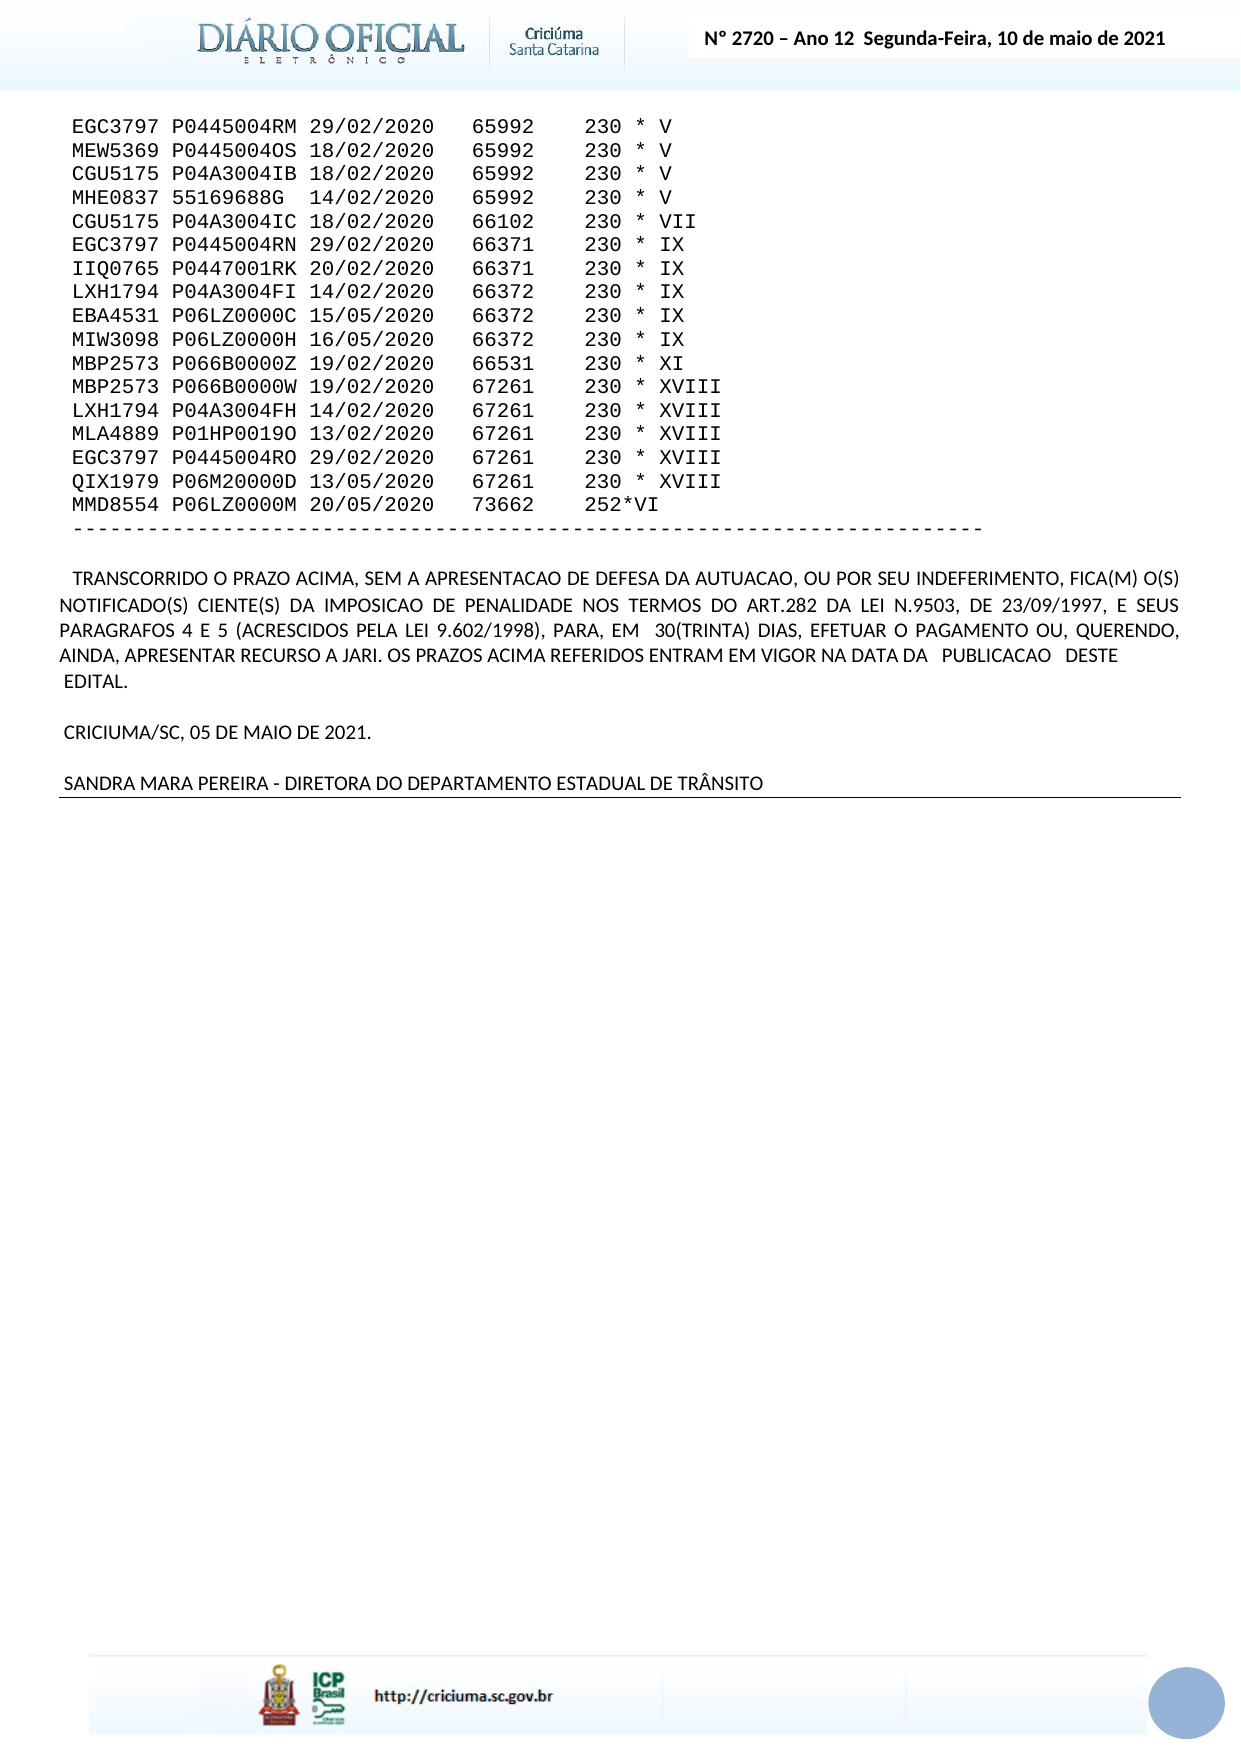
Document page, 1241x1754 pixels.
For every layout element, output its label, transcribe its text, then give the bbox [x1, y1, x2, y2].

text EGC3797 P0445004RM 29/02/2020 65992 230 * V [59, 116, 1181, 140]
text MIW3098 P06LZ0000H 16/05/2020 66372 230 * IX [59, 329, 1181, 352]
text MHE0837 55169688G 14/02/2020 65992 230 * V [59, 187, 1181, 211]
text MBP2573 P066B0000W 19/02/2020 67261 230 * XVIII [59, 376, 1181, 400]
text EGC3797 P0445004RO 29/02/2020 67261 230 * XVIII [59, 447, 1181, 471]
text MMD8554 P06LZ0000M 20/05/2020 73662 252*VI [59, 494, 1181, 518]
text IIQ0765 P0447001RK 20/02/2020 66371 230 * IX [59, 258, 1181, 282]
text LXH1794 P04A3004FI 14/02/2020 66372 230 * IX [59, 282, 1181, 305]
text EBA4531 P06LZ0000C 15/05/2020 66372 230 * IX [59, 305, 1181, 329]
text MEW5369 P0445004OS 18/02/2020 65992 230 * V [59, 140, 1181, 163]
text TRANSCORRIDO O PRAZO ACIMA, SEM A APRESENTACAO DE DEFESA DA AUTUACAO, OU POR SEU INDEFERIMENTO, FICA(M) O(S) NOTIFICADO(S) CIENTE(S) DA IMPOSICAO DE PENALIDADE NOS TERMOS DO ART.282 DA LEI N.9503, DE 23/09/1997, E SEUS PARAGRAFOS 4 E 5 (ACRESCIDOS PELA LEI 9.602/1998), PARA, EM 30(TRINTA) DIAS, EFETUAR O PAGAMENTO OU, QUERENDO, AINDA, APRESENTAR RECURSO A JARI. OS PRAZOS ACIMA REFERIDOS ENTRAM EM VIGOR NA DATA DA PUBLICACAO DESTE [59, 565, 1181, 668]
text LXH1794 P04A3004FH 14/02/2020 67261 230 * XVIII [59, 400, 1181, 423]
text MLA4889 P01HP0019O 13/02/2020 67261 230 * XVIII [59, 423, 1181, 447]
text SANDRA MARA PEREIRA - DIRETORA DO DEPARTAMENTO ESTADUAL DE TRÂNSITO [59, 770, 1181, 797]
text MBP2573 P066B0000Z 19/02/2020 66531 230 * XI [59, 352, 1181, 376]
text CGU5175 P04A3004IC 18/02/2020 66102 230 * VII [59, 211, 1181, 234]
text CGU5175 P04A3004IB 18/02/2020 65992 230 * V [59, 163, 1181, 187]
text EDITAL. [59, 668, 1181, 693]
text CRICIUMA/SC, 05 DE MAIO DE 2021. [59, 719, 1181, 744]
text ------------------------------------------------------------------------- [59, 518, 1181, 542]
text QIX1979 P06M20000D 13/05/2020 67261 230 * XVIII [59, 471, 1181, 494]
text EGC3797 P0445004RN 29/02/2020 66371 230 * IX [59, 234, 1181, 258]
